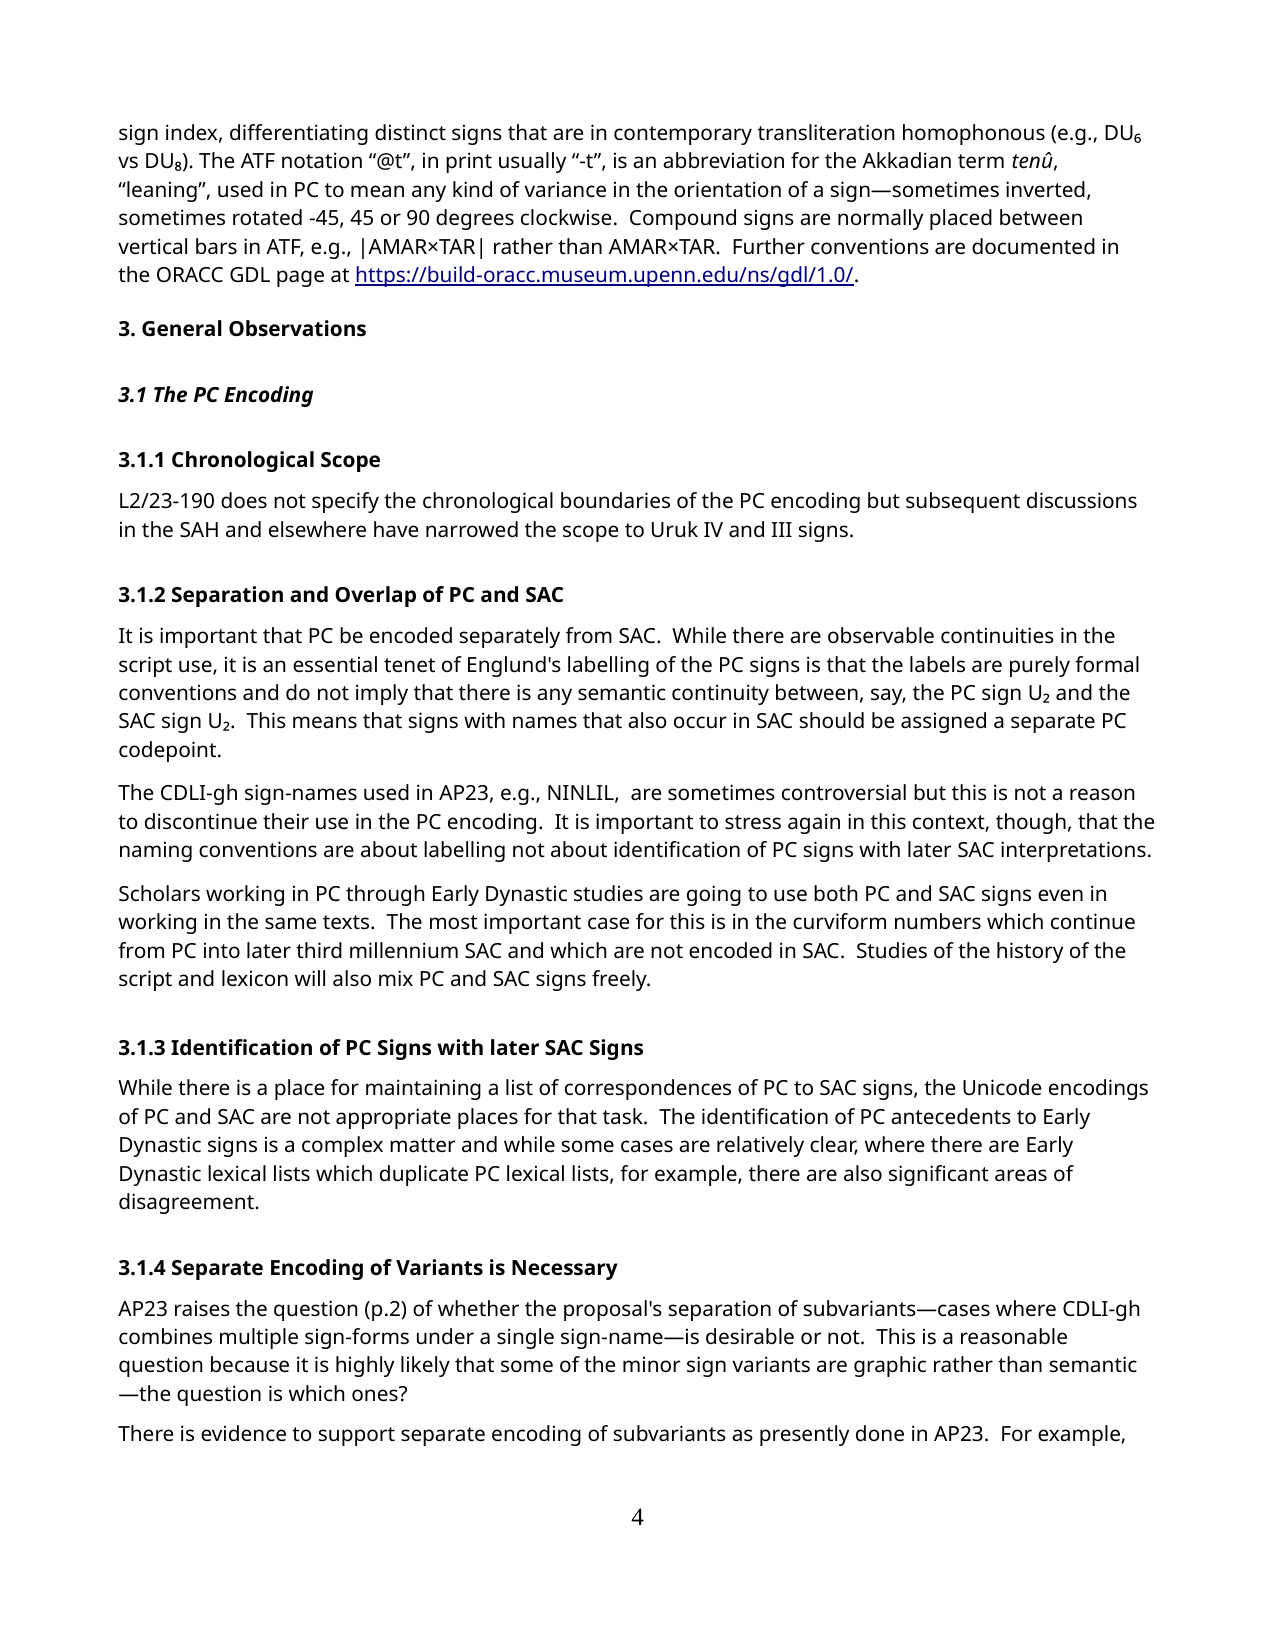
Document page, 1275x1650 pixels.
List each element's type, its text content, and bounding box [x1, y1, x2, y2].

text While there is a place for maintaining a list of correspondences of PC to SAC signs, the Unicode encodings of PC and SAC are not appropriate places for that task. The identification of PC antecedents to Early Dynastic signs is a complex matter and while some cases are relatively clear, where there are Early Dynastic lexical lists which duplicate PC lexical lists, for example, there are also significant areas of disagreement. [118, 1073, 1157, 1216]
subtitle 3. General Observations [118, 314, 1157, 342]
text There is evidence to support separate encoding of subvariants as presently done in AP23. For example, [118, 1419, 1157, 1448]
text Scholars working in PC through Early Dynastic studies are going to use both PC and SAC signs even in working in the same texts. The most important case for this is in the curviform numbers which continue from PC into later third millennium SAC and which are not encoded in SAC. Studies of the history of the script and lexicon will also mix PC and SAC signs freely. [118, 879, 1157, 993]
subtitle 3.1 The PC Encoding [118, 380, 1157, 408]
subtitle 3.1.4 Separate Encoding of Variants is Necessary [118, 1253, 1157, 1281]
text AP23 raises the question (p.2) of whether the proposal's separation of subvariants—cases where CDLI-gh combines multiple sign-forms under a single sign-name—is desirable or not. This is a reasonable question because it is highly likely that some of the minor sign variants are graphic rather than semantic—the question is which ones? [118, 1294, 1157, 1407]
subtitle 3.1.1 Chronological Scope [118, 446, 1157, 474]
subtitle 3.1.3 Identification of PC Signs with later SAC Signs [118, 1033, 1157, 1061]
text L2/23-190 does not specify the chronological boundaries of the PC encoding but subsequent discussions in the SAH and elsewhere have narrowed the scope to Uruk IV and III signs. [118, 487, 1157, 543]
text The CDLI-gh sign-names used in AP23, e.g., NINLIL, are sometimes controversial but this is not a reason to discontinue their use in the PC encoding. It is important to stress again in this context, though, that the naming conventions are about labelling not about identification of PC signs with later SAC interpretations. [118, 778, 1157, 864]
text sign index, differentiating distinct signs that are in contemporary transliteration homophonous (e.g., DU₆ vs DU₈). The ATF notation “@t”, in print usually “-t”, is an abbreviation for the Akkadian term tenû, “leaning”, used in PC to mean any kind of variance in the orientation of a sign—sometimes inverted, sometimes rotated -45, 45 or 90 degrees clockwise. Compound signs are normally placed between vertical bars in ATF, e.g., |AMAR×TAR| rather than AMAR×TAR. Further conventions are documented in the ORACC GDL page at https://build-oracc.museum.upenn.edu/ns/gdl/1.0/. [118, 118, 1157, 289]
text It is important that PC be encoded separately from SAC. While there are observable continuities in the script use, it is an essential tenet of Englund's labelling of the PC signs is that the labels are purely formal conventions and do not imply that there is any semantic continuity between, say, the PC sign U₂ and the SAC sign U₂. This means that signs with names that also occur in SAC should be assigned a separate PC codepoint. [118, 621, 1157, 763]
subtitle 3.1.2 Separation and Overlap of PC and SAC [118, 580, 1157, 609]
